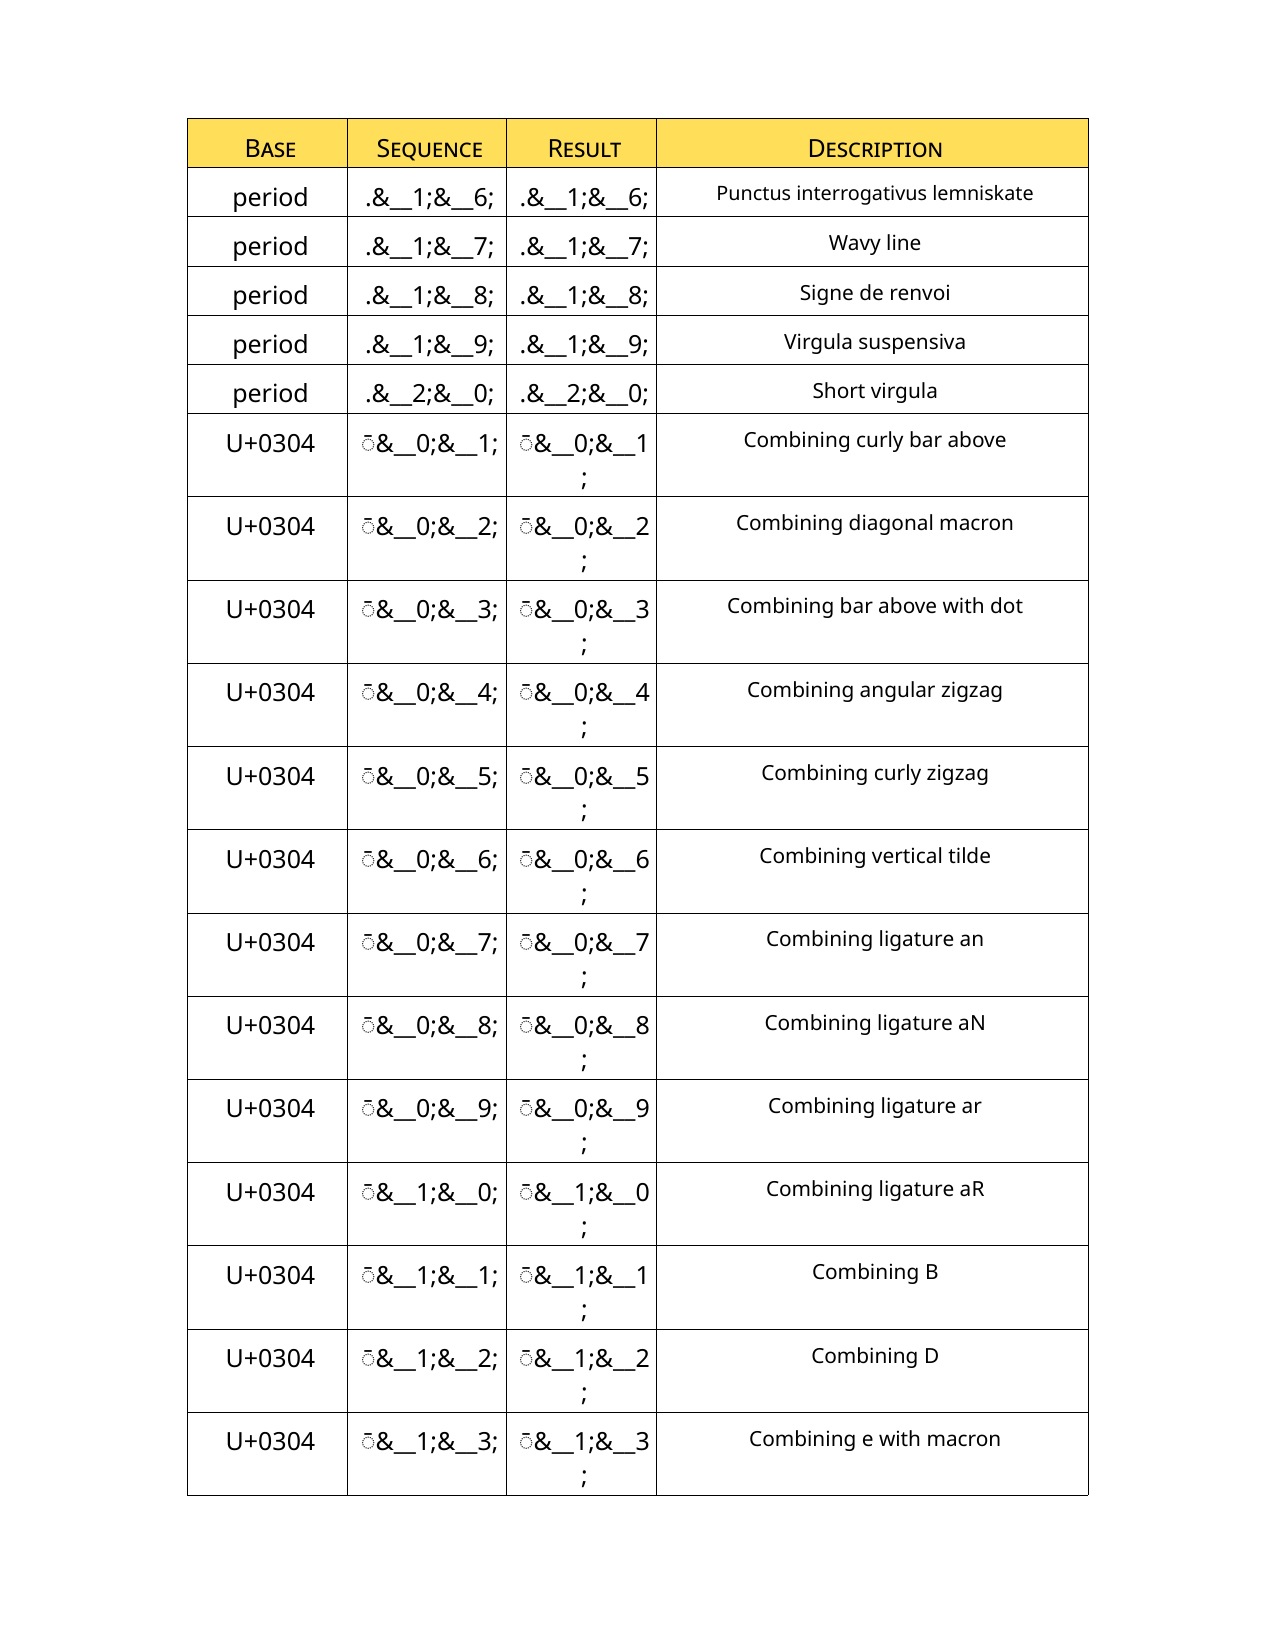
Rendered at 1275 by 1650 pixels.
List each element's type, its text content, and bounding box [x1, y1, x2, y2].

table_cell ◌̄&__0;&__4; [348, 664, 506, 746]
table_cell ◌̄&__1;&__3; [348, 1413, 506, 1495]
table_cell U+0304 [188, 497, 347, 579]
table_cell .&__1;&__7; [507, 217, 656, 266]
table_cell Short virgula [657, 365, 1088, 413]
table_cell Virgula suspensiva [657, 316, 1088, 364]
table_header Base [188, 119, 347, 167]
table_cell U+0304 [188, 1080, 347, 1162]
table_cell ◌̄&__1;&__0; [348, 1163, 506, 1245]
table_cell period [188, 316, 347, 364]
table_cell .&__1;&__7; [348, 217, 506, 266]
table_cell ◌̄&__1;&__0; [507, 1163, 656, 1245]
table_cell ◌̄&__0;&__8; [348, 997, 506, 1079]
table_header Result [507, 119, 656, 167]
table_cell Combining ligature aN [657, 997, 1088, 1079]
table_cell U+0304 [188, 1246, 347, 1329]
table_cell ◌̄&__0;&__5; [348, 747, 506, 829]
table_cell Combining ligature ar [657, 1080, 1088, 1162]
table_header Sequence [348, 119, 506, 167]
table_cell Combining angular zigzag [657, 664, 1088, 746]
table_cell ◌̄&__1;&__1; [507, 1246, 656, 1329]
table_header Description [657, 119, 1088, 167]
table_cell ◌̄&__0;&__2; [348, 497, 506, 579]
table_cell .&__2;&__0; [507, 365, 656, 413]
table_cell ◌̄&__0;&__3; [507, 581, 656, 663]
table_cell Combining ligature aR [657, 1163, 1088, 1245]
table_cell .&__1;&__8; [507, 267, 656, 315]
table_cell period [188, 267, 347, 315]
table_cell Wavy line [657, 217, 1088, 266]
table_cell ◌̄&__0;&__6; [507, 830, 656, 912]
table_cell Punctus interrogativus lemniskate [657, 168, 1088, 216]
table_cell U+0304 [188, 997, 347, 1079]
table_cell ◌̄&__0;&__7; [507, 914, 656, 996]
table_cell U+0304 [188, 1413, 347, 1495]
table_cell period [188, 217, 347, 266]
table_cell period [188, 168, 347, 216]
table_cell Combining e with macron [657, 1413, 1088, 1495]
table_cell ◌̄&__0;&__9; [348, 1080, 506, 1162]
table_cell U+0304 [188, 747, 347, 829]
table_cell U+0304 [188, 414, 347, 496]
table_cell Combining bar above with dot [657, 581, 1088, 663]
table_cell .&__1;&__9; [348, 316, 506, 364]
table_cell period [188, 365, 347, 413]
table_cell Combining curly bar above [657, 414, 1088, 496]
table_cell ◌̄&__0;&__4; [507, 664, 656, 746]
table_cell Combining vertical tilde [657, 830, 1088, 912]
table_cell ◌̄&__0;&__3; [348, 581, 506, 663]
table_cell .&__1;&__6; [348, 168, 506, 216]
table_cell ◌̄&__0;&__6; [348, 830, 506, 912]
table_cell ◌̄&__1;&__2; [507, 1330, 656, 1412]
table_cell U+0304 [188, 581, 347, 663]
table_cell Signe de renvoi [657, 267, 1088, 315]
table_cell U+0304 [188, 830, 347, 912]
table_cell .&__1;&__8; [348, 267, 506, 315]
table_cell ◌̄&__0;&__9; [507, 1080, 656, 1162]
table_cell .&__1;&__9; [507, 316, 656, 364]
table_cell Combining B [657, 1246, 1088, 1329]
table_cell .&__2;&__0; [348, 365, 506, 413]
table_cell .&__1;&__6; [507, 168, 656, 216]
table_cell Combining curly zigzag [657, 747, 1088, 829]
table_cell U+0304 [188, 1163, 347, 1245]
table_cell ◌̄&__0;&__2; [507, 497, 656, 579]
table_cell ◌̄&__0;&__1; [348, 414, 506, 496]
table_cell ◌̄&__1;&__1; [348, 1246, 506, 1329]
table_cell Combining ligature an [657, 914, 1088, 996]
table_cell ◌̄&__0;&__1; [507, 414, 656, 496]
table_cell Combining D [657, 1330, 1088, 1412]
table_cell ◌̄&__1;&__2; [348, 1330, 506, 1412]
table_cell U+0304 [188, 664, 347, 746]
table_cell ◌̄&__0;&__5; [507, 747, 656, 829]
table_cell U+0304 [188, 914, 347, 996]
table_cell ◌̄&__0;&__8; [507, 997, 656, 1079]
table_cell Combining diagonal macron [657, 497, 1088, 579]
table_cell ◌̄&__0;&__7; [348, 914, 506, 996]
table_cell ◌̄&__1;&__3; [507, 1413, 656, 1495]
table_cell U+0304 [188, 1330, 347, 1412]
